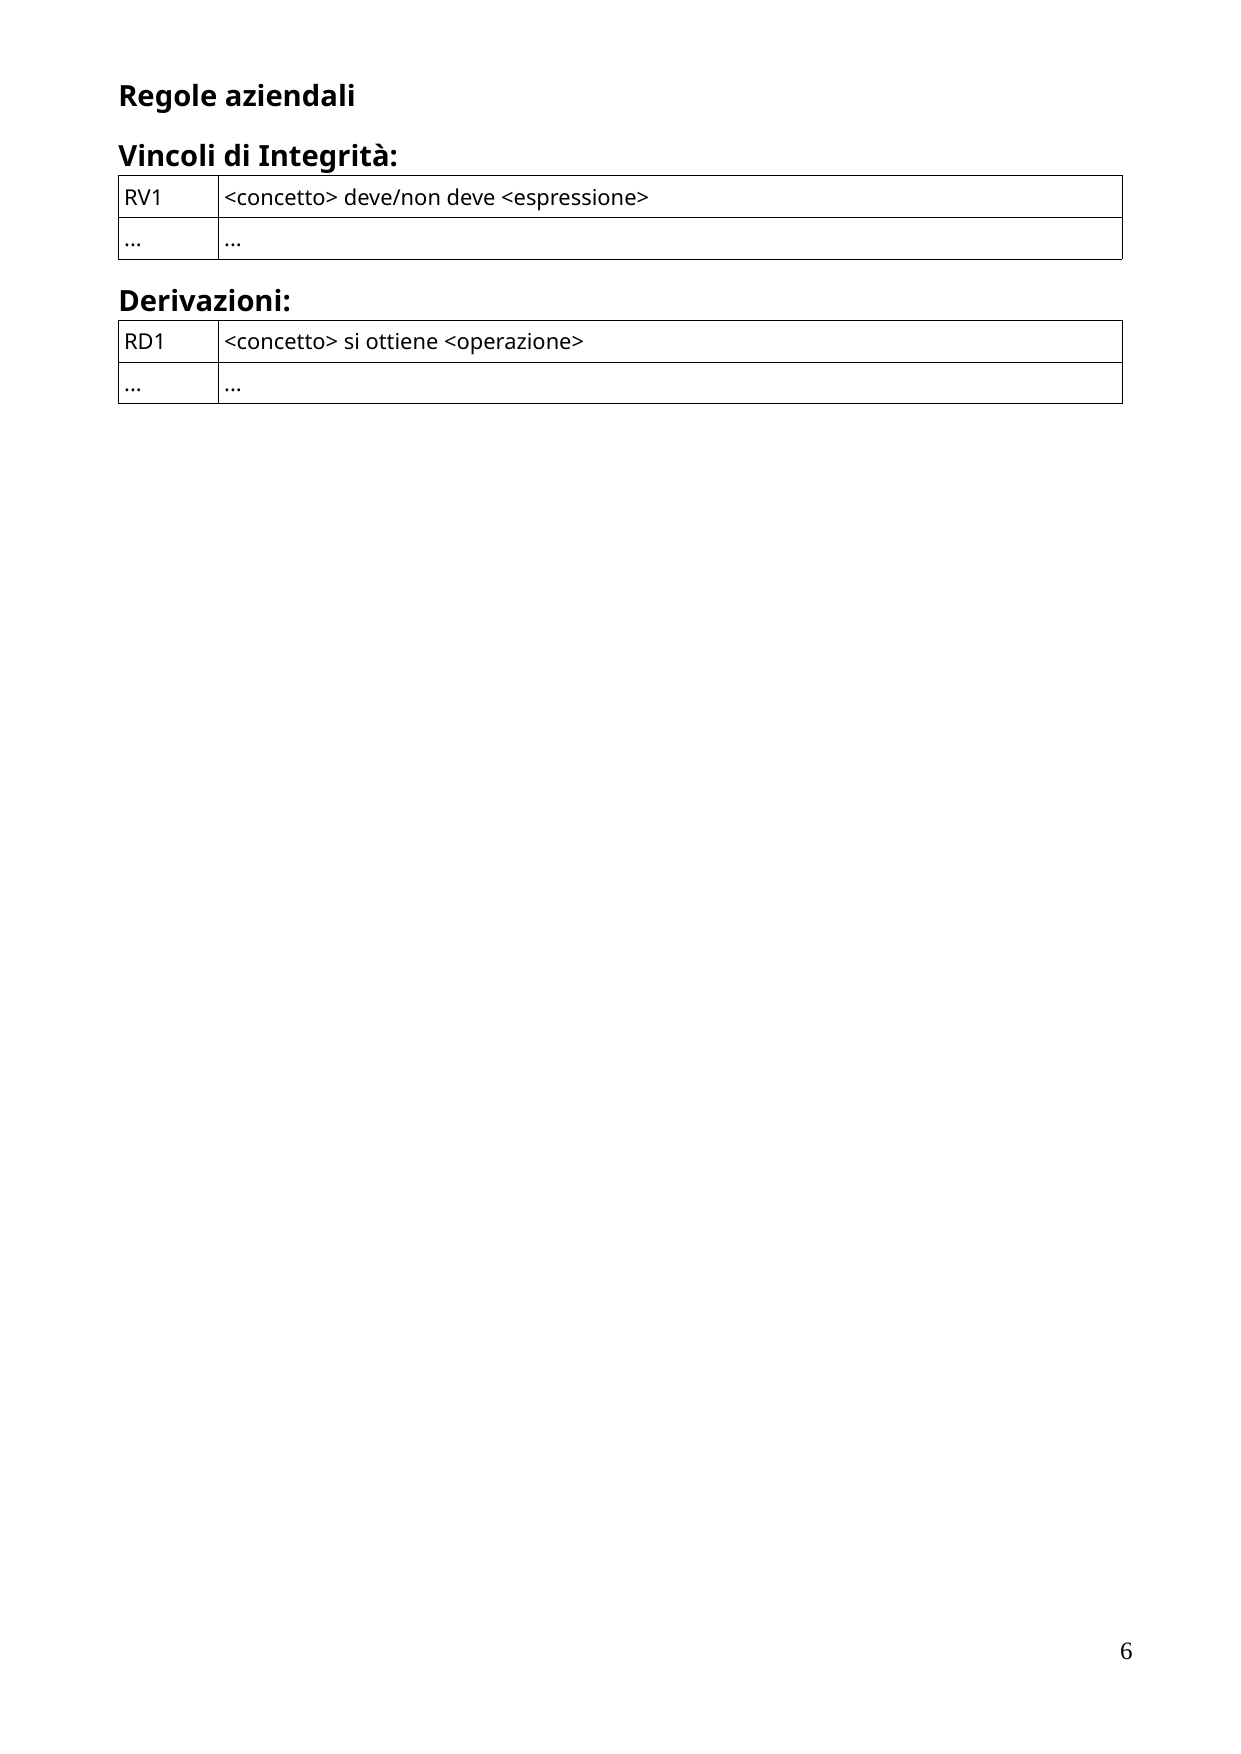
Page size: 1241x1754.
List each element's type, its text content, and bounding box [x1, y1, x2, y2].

subtitle Vincoli di Integrità: [118, 136, 1122, 175]
table_header RD1 [119, 321, 218, 362]
table_header <concetto> deve/non deve <espressione> [219, 176, 1122, 217]
table_cell ... [119, 363, 218, 403]
subtitle Regole aziendali [118, 75, 1122, 115]
table_cell ... [119, 218, 218, 259]
table_cell ... [219, 363, 1122, 403]
table_header <concetto> si ottiene <operazione> [219, 321, 1122, 362]
table_header RV1 [119, 176, 218, 217]
table_cell ... [219, 218, 1122, 259]
subtitle Derivazioni: [118, 280, 1122, 320]
